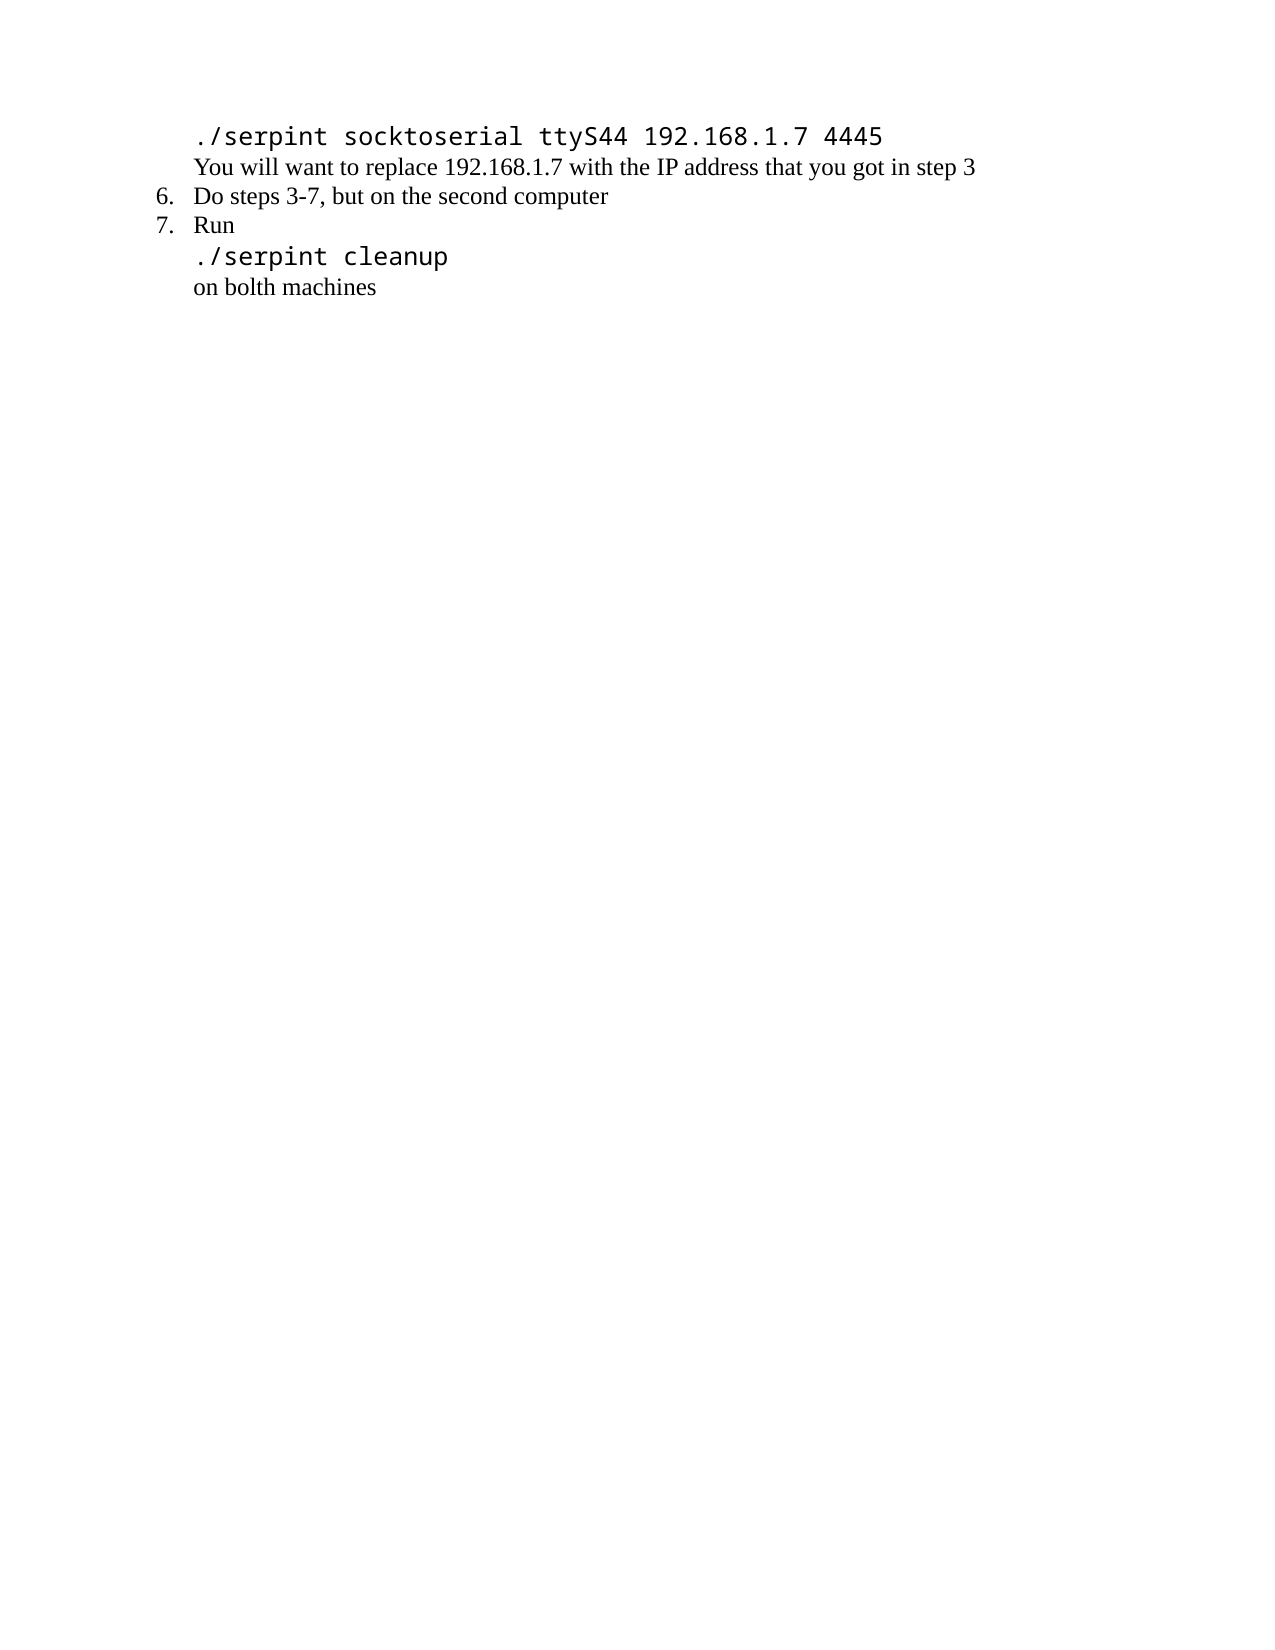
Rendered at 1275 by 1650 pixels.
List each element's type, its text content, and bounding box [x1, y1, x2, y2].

list ./serpint socktoserial ttyS44 192.168.1.7 4445 You will want to replace 192.168.1.7 with the IP address that you got in step 3 [156, 118, 1157, 181]
list Do steps 3-7, but on the second computer [156, 181, 1157, 210]
list Run ./serpint cleanup on bolth machines [156, 210, 1157, 301]
